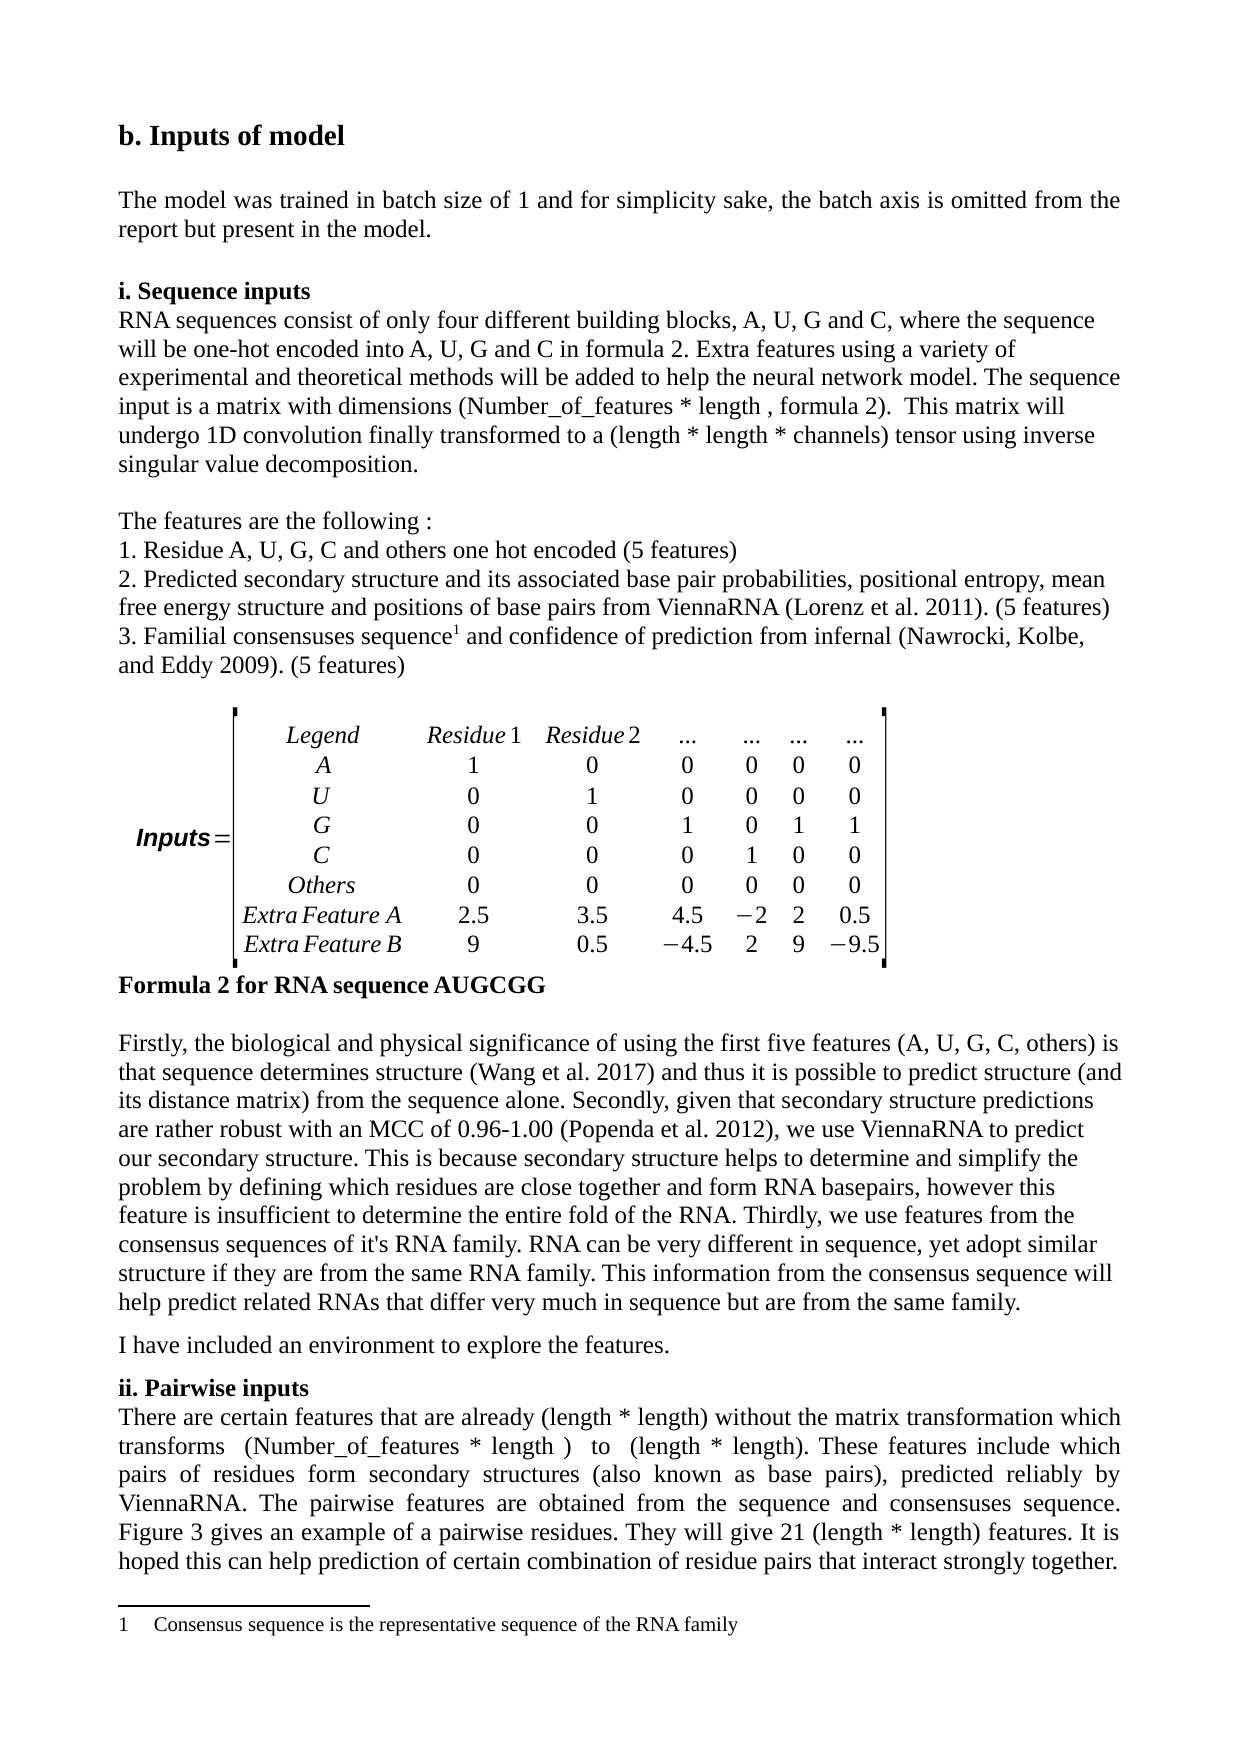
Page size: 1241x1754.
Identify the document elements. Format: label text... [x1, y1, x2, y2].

text Formula 2 for RNA sequence AUGCGG [118, 707, 1122, 999]
text i. Sequence inputs [118, 276, 1122, 305]
text RNA sequences consist of only four different building blocks, A, U, G and C, where the sequence will be one-hot encoded into A, U, G and C in formula 2. Extra features using a variety of experimental and theoretical methods will be added to help the neural network model. The sequence input is a matrix with dimensions (Number_of_features * length , formula 2). This matrix will undergo 1D convolution finally transformed to a (length * length * channels) tensor using inverse singular value decomposition. [118, 305, 1122, 506]
text There are certain features that are already (length * length) without the matrix transformation which transforms (Number_of_features * length ) to (length * length). These features include which pairs of residues form secondary structures (also known as base pairs), predicted reliably by ViennaRNA. The pairwise features are obtained from the sequence and consensuses sequence. Figure 3 gives an example of a pairwise residues. They will give 21 (length * length) features. It is hoped this can help prediction of certain combination of residue pairs that interact strongly together. [118, 1402, 1122, 1574]
text 3. Familial consensuses sequence and confidence of prediction from infernal (Nawrocki, Kolbe, and Eddy 2009). (5 features) [118, 621, 1122, 679]
text I have included an environment to explore the features. [118, 1330, 1122, 1359]
text The model was trained in batch size of 1 and for simplicity sake, the batch axis is omitted from the report but present in the model. [118, 185, 1122, 243]
text Consensus sequence is the representative sequence of the RNA family [118, 1612, 1122, 1636]
text Firstly, the biological and physical significance of using the first five features (A, U, G, C, others) is that sequence determines structure (Wang et al. 2017) and thus it is possible to predict structure (and its distance matrix) from the sequence alone. Secondly, given that secondary structure predictions are rather robust with an MCC of 0.96-1.00 (Popenda et al. 2012), we use ViennaRNA to predict our secondary structure. This is because secondary structure helps to determine and simplify the problem by defining which residues are close together and form RNA basepairs, however this feature is insufficient to determine the entire fold of the RNA. Thirdly, we use features from the consensus sequences of it's RNA family. RNA can be very different in sequence, yet adopt similar structure if they are from the same RNA family. This information from the consensus sequence will help predict related RNAs that differ very much in sequence but are from the same family. [118, 999, 1122, 1315]
text 2. Predicted secondary structure and its associated base pair probabilities, positional entropy, mean free energy structure and positions of base pairs from ViennaRNA (Lorenz et al. 2011). (5 features) [118, 564, 1122, 621]
text The features are the following : [118, 506, 1122, 535]
text 1. Residue A, U, G, C and others one hot encoded (5 features) [118, 535, 1122, 564]
text ii. Pairwise inputs [118, 1373, 1122, 1402]
text b. Inputs of model [118, 118, 1122, 152]
